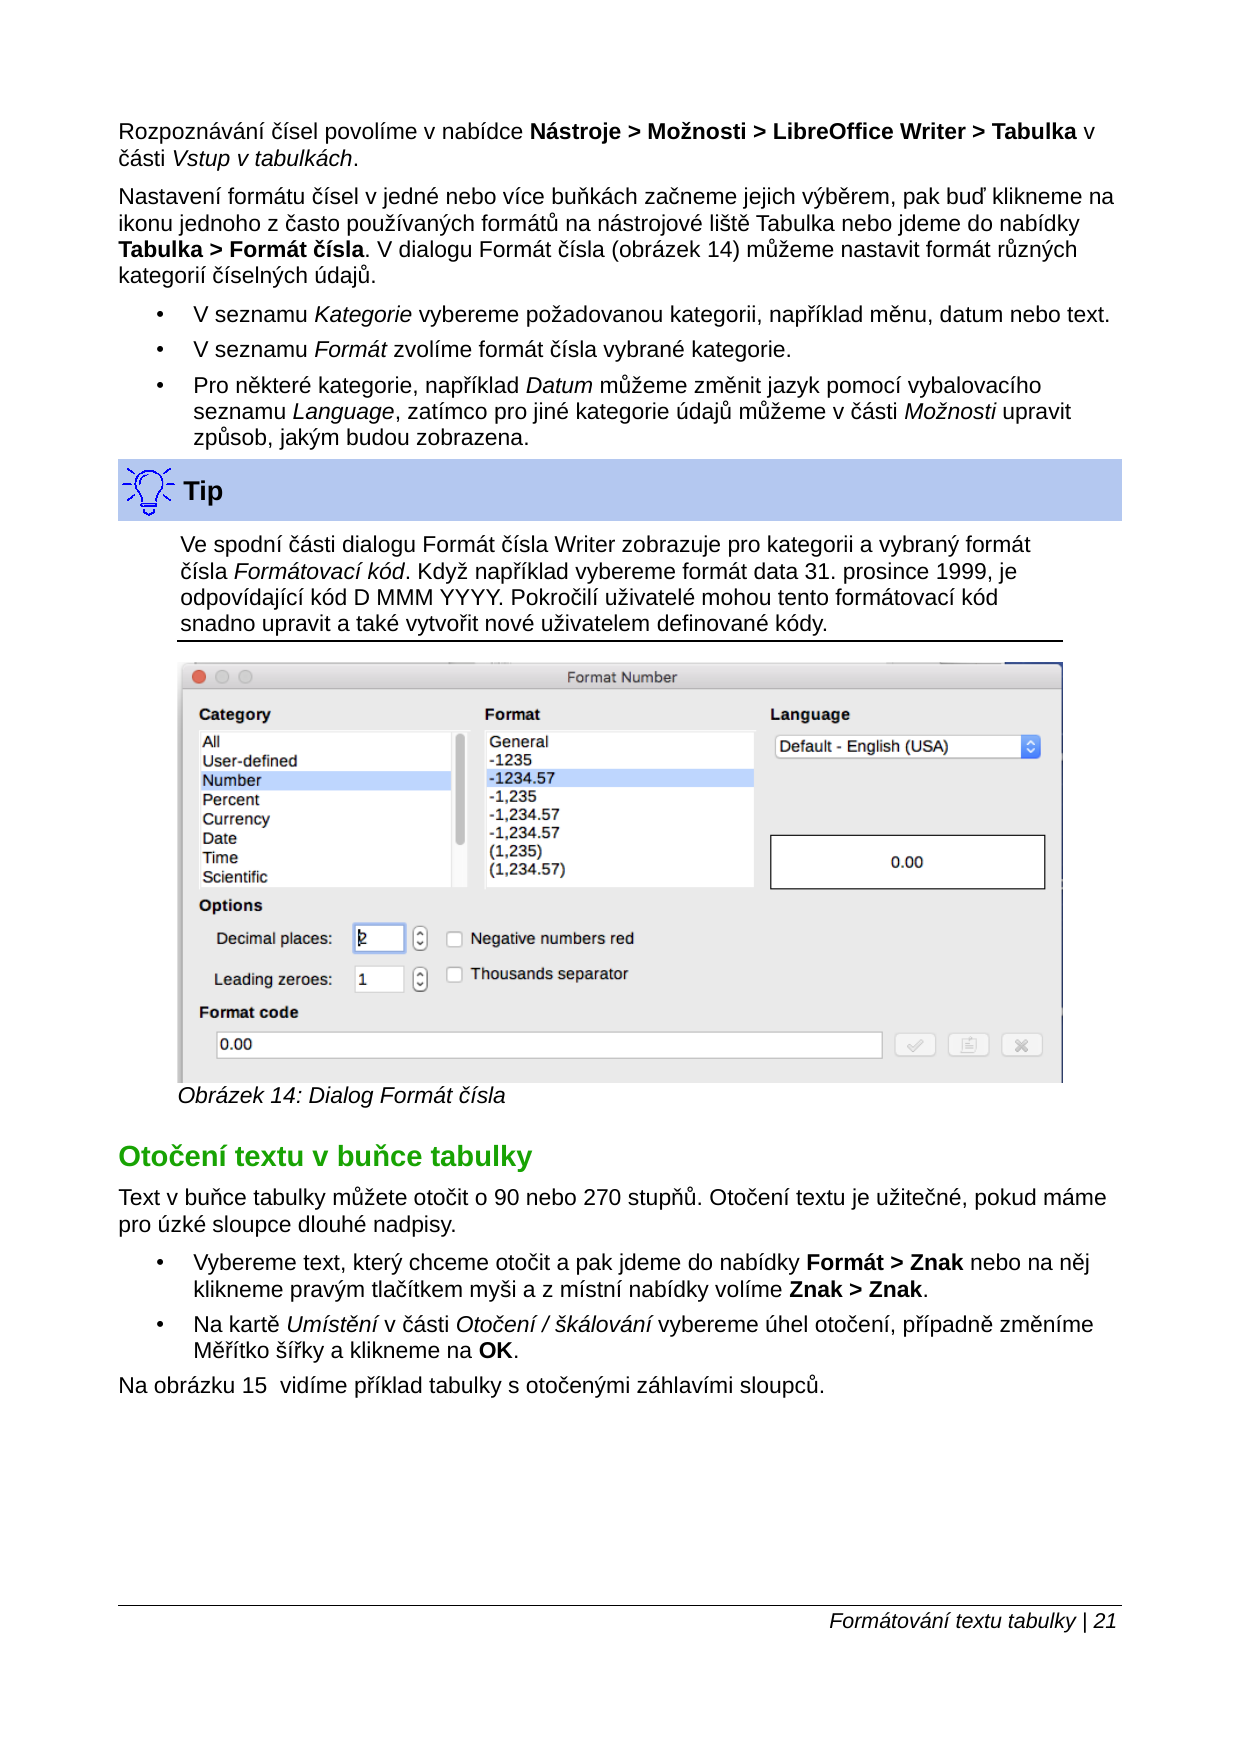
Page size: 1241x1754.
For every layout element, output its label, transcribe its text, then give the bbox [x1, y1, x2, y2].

list V seznamu Formát zvolíme formát čísla vybrané kategorie. [156, 336, 1122, 363]
text Nastavení formátu čísel v jedné nebo více buňkách začneme jejich výběrem, pak buď klikneme na ikonu jednoho z často používaných formátů na nástrojové liště Tabulka nebo jdeme do nabídky Tabulka > Formát čísla. V dialogu Formát čísla (obrázek 14) můžeme nastavit formát různých kategorií číselných údajů. [118, 183, 1122, 289]
list Pro některé kategorie, například Datum můžeme změnit jazyk pomocí vybalovacího seznamu Language, zatímco pro jiné kategorie údajů můžeme v části Možnosti upravit způsob, jakým budou zobrazena. [156, 372, 1122, 451]
list Na kartě Umístění v části Otočení / škálování vybereme úhel otočení, případně změníme Měřítko šířky a klikneme na OK. [156, 1311, 1122, 1364]
list V seznamu Kategorie vybereme požadovanou kategorii, například měnu, datum nebo text. [156, 301, 1122, 328]
list Vybereme text, který chceme otočit a pak jdeme do nabídky Formát > Znak nebo na něj klikneme pravým tlačítkem myši a z místní nabídky volíme Znak > Znak. [156, 1249, 1122, 1302]
subtitle Tip [118, 459, 1122, 521]
text Ve spodní části dialogu Formát čísla Writer zobrazuje pro kategorii a vybraný formát čísla Formátovací kód. Když například vybereme formát data 31. prosince 1999, je odpovídající kód D MMM YYYY. Pokročilí uživatelé mohou tento formátovací kód snadno upravit a také vytvořit nové uživatelem definované kódy. [177, 528, 1063, 640]
text Text v buňce tabulky můžete otočit o 90 nebo 270 stupňů. Otočení textu je užitečné, pokud máme pro úzké sloupce dlouhé nadpisy. [118, 1184, 1122, 1237]
picture [177, 662, 1063, 1083]
text Na obrázku 15 vidíme příklad tabulky s otočenými záhlavími sloupců. [118, 1372, 1122, 1399]
subtitle Otočení textu v buňce tabulky [118, 1139, 1122, 1172]
text Obrázek 14: Dialog Formát čísla [177, 1083, 1063, 1109]
picture [119, 460, 179, 520]
text Rozpoznávání čísel povolíme v nabídce Nástroje > Možnosti > LibreOffice Writer > Tabulka v části Vstup v tabulkách. [118, 118, 1122, 171]
